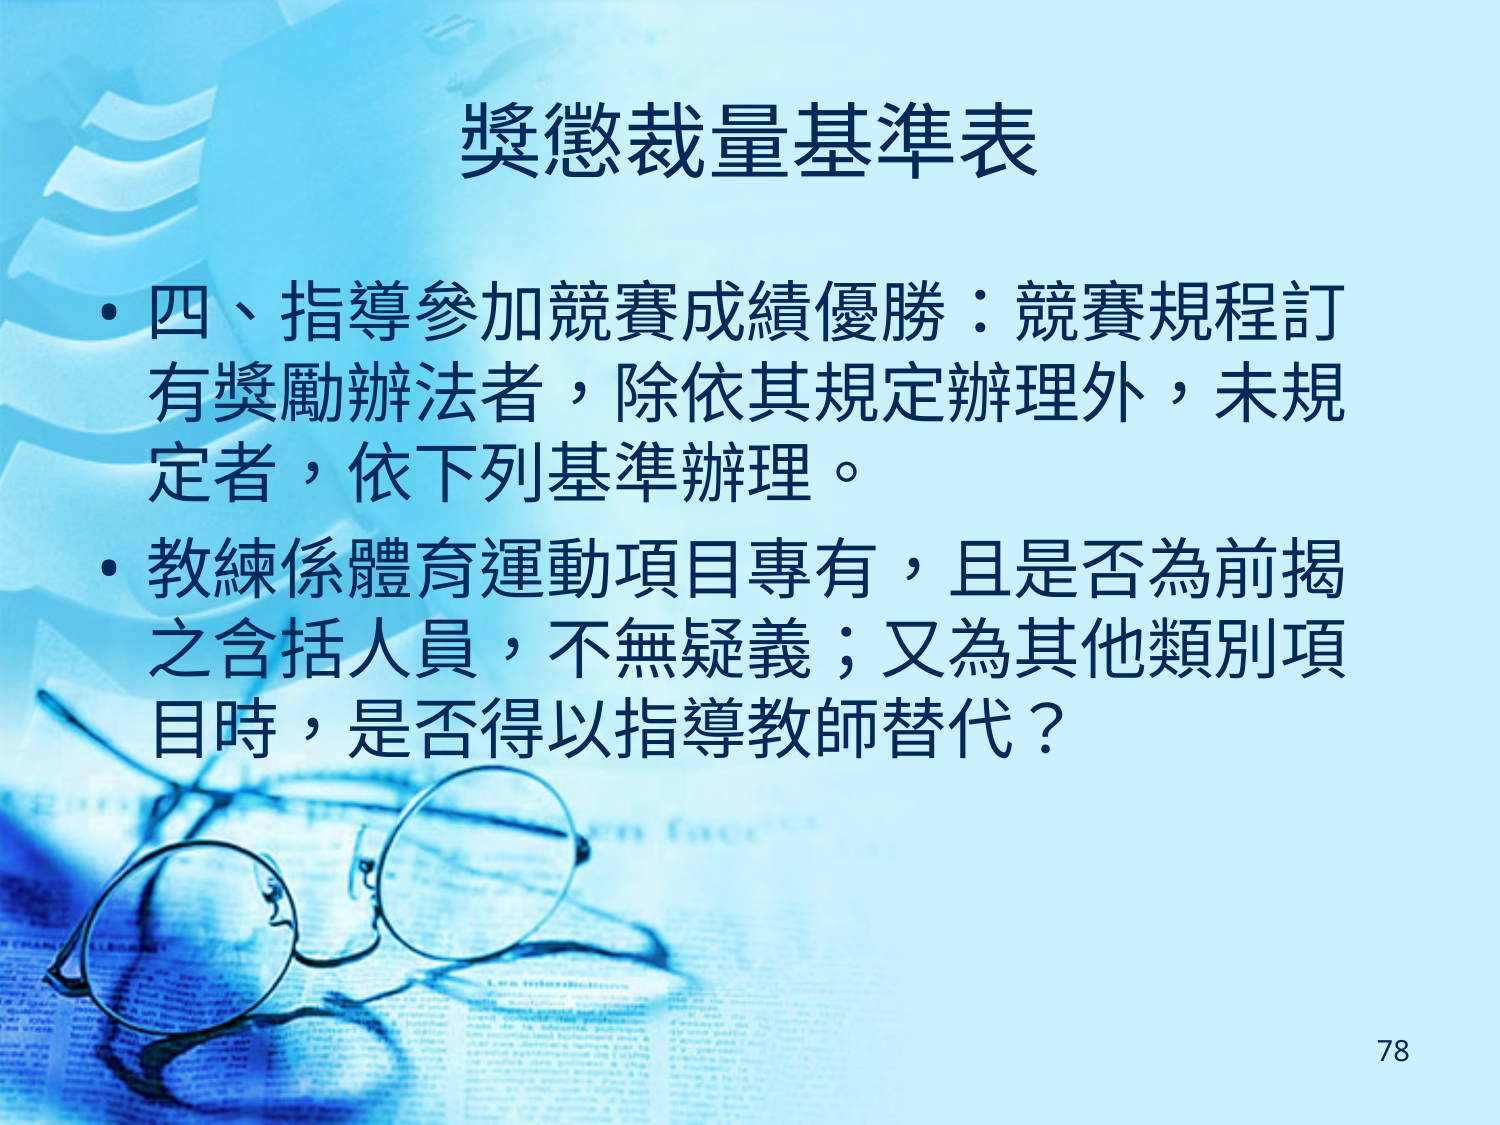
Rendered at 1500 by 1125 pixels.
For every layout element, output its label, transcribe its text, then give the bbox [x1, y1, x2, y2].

title 獎懲裁量基準表 [75, 45, 1426, 233]
list 四、指導參加競賽成績優勝：競賽規程訂有獎勵辦法者，除依其規定辦理外，未規定者，依下列基準辦理。 教練係體育運動項目專有，且是否為前揭之含括人員，不無疑義；又為其他類別項目時，是否得以指導教師替代？ [75, 262, 1426, 1005]
picture [0, 0, 1500, 1125]
